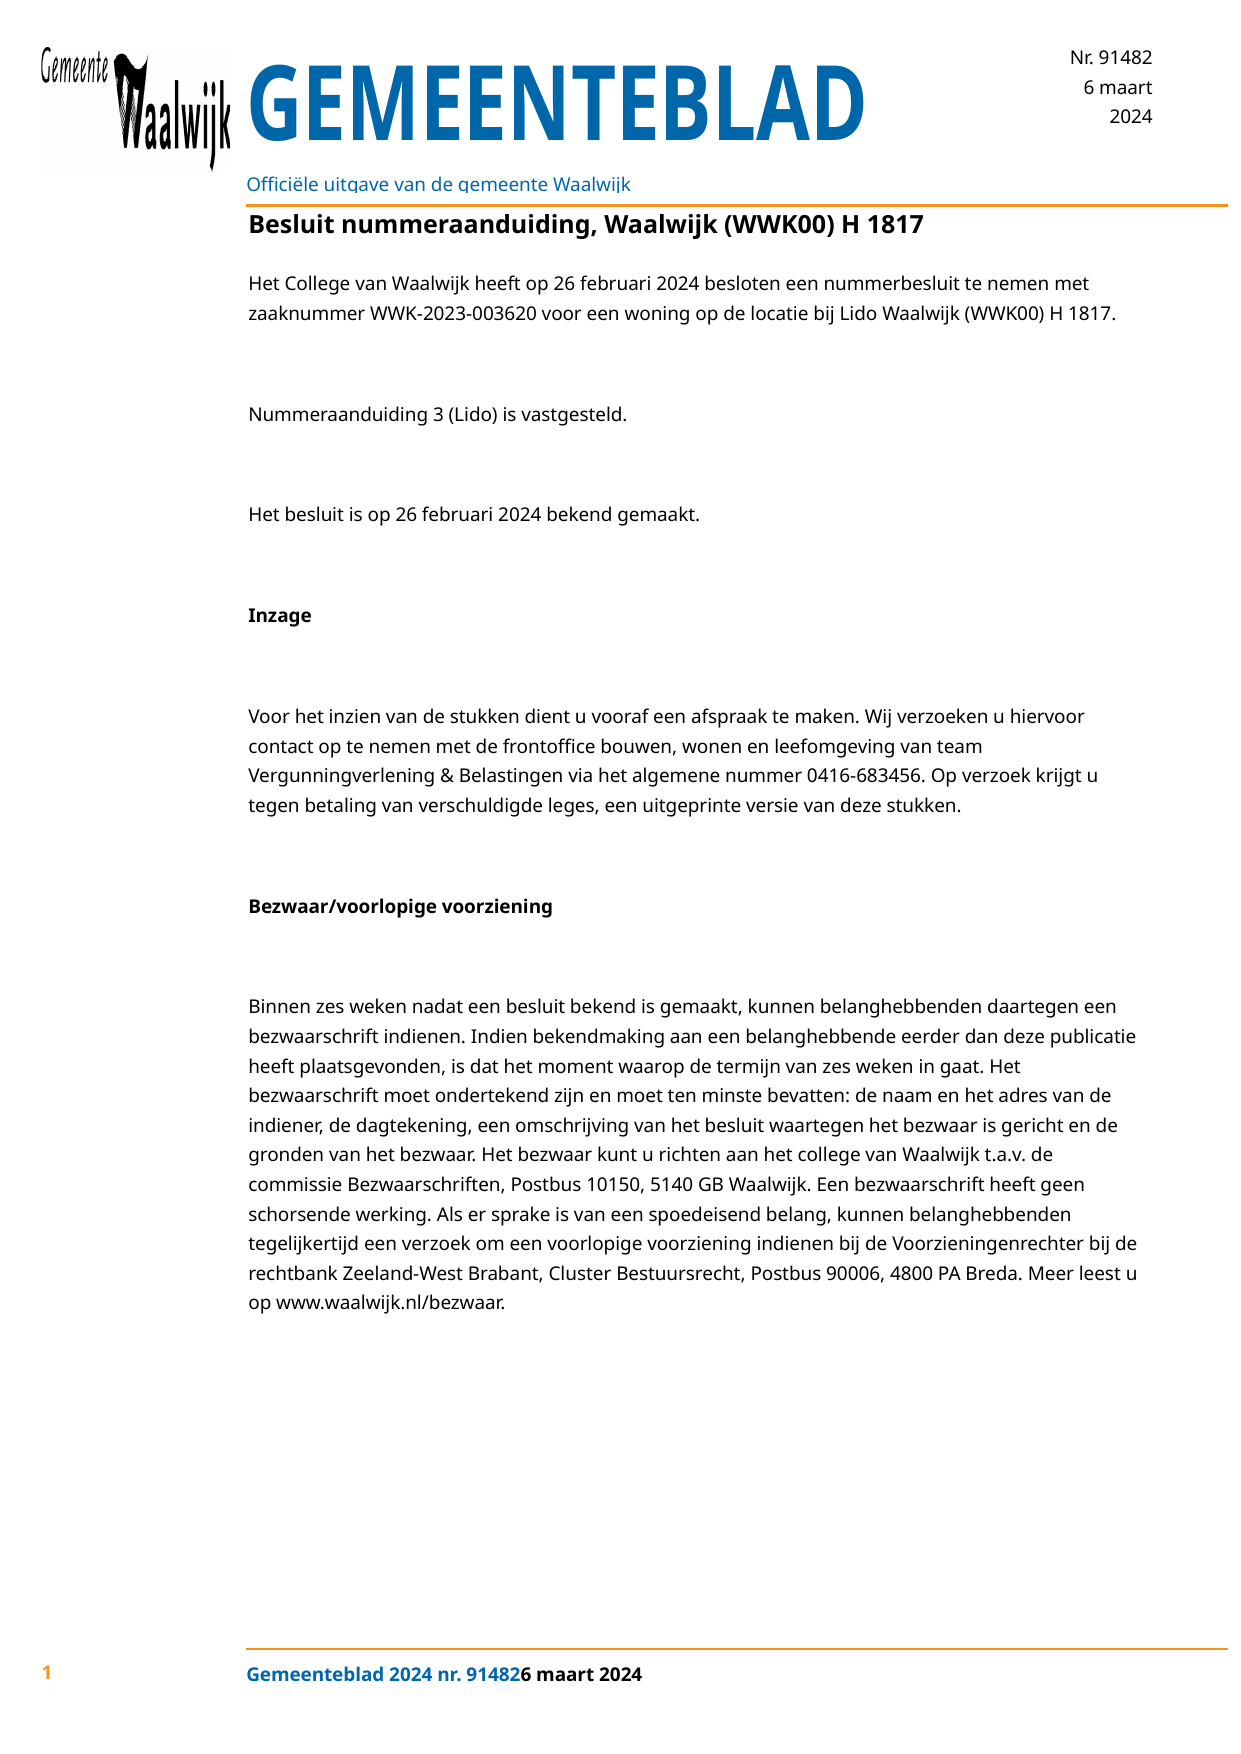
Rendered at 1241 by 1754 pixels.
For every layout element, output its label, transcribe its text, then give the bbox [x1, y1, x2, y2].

text Nummeraanduiding 3 (Lido) is vastgesteld. [248, 401, 1152, 426]
text Voor het inzien van de stukken dient u vooraf een afspraak te maken. Wij verzoeken u hiervoor contact op te nemen met de frontoffice bouwen, wonen en leefomgeving van team Vergunningverlening & Belastingen via het algemene nummer 0416-683456. Op verzoek krijgt u tegen betaling van verschuldigde leges, een uitgeprinte versie van deze stukken. [248, 703, 1152, 818]
text Bezwaar/voorlopige voorziening [248, 893, 1152, 918]
text Het besluit is op 26 februari 2024 bekend gemaakt. [248, 502, 1152, 527]
picture [41, 47, 231, 172]
text Het College van Waalwijk heeft op 26 februari 2024 besloten een nummerbesluit te nemen met zaaknummer WWK-2023-003620 voor een woning op de locatie bij Lido Waalwijk (WWK00) H 1817. [248, 270, 1152, 326]
text Inzage [248, 602, 1152, 628]
text Binnen zes weken nadat een besluit bekend is gemaakt, kunnen belanghebbenden daartegen een bezwaarschrift indienen. Indien bekendmaking aan een belanghebbende eerder dan deze publicatie heeft plaatsgevonden, is dat het moment waarop de termijn van zes weken in gaat. Het bezwaarschrift moet ondertekend zijn en moet ten minste bevatten: de naam en het adres van de indiener, de dagtekening, een omschrijving van het besluit waartegen het bezwaar is gericht en de gronden van het bezwaar. Het bezwaar kunt u richten aan het college van Waalwijk t.a.v. de commissie Bezwaarschriften, Postbus 10150, 5140 GB Waalwijk. Een bezwaarschrift heeft geen schorsende werking. Als er sprake is van een spoedeisend belang, kunnen belanghebbenden tegelijkertijd een verzoek om een voorlopige voorziening indienen bij de Voorzieningenrechter bij de rechtbank Zeeland-West Brabant, Cluster Bestuursrecht, Postbus 90006, 4800 PA Breda. Meer leest u op www.waalwijk.nl/bezwaar. [248, 994, 1152, 1315]
text Besluit nummeraanduiding, Waalwijk (WWK00) H 1817 [248, 207, 1152, 241]
